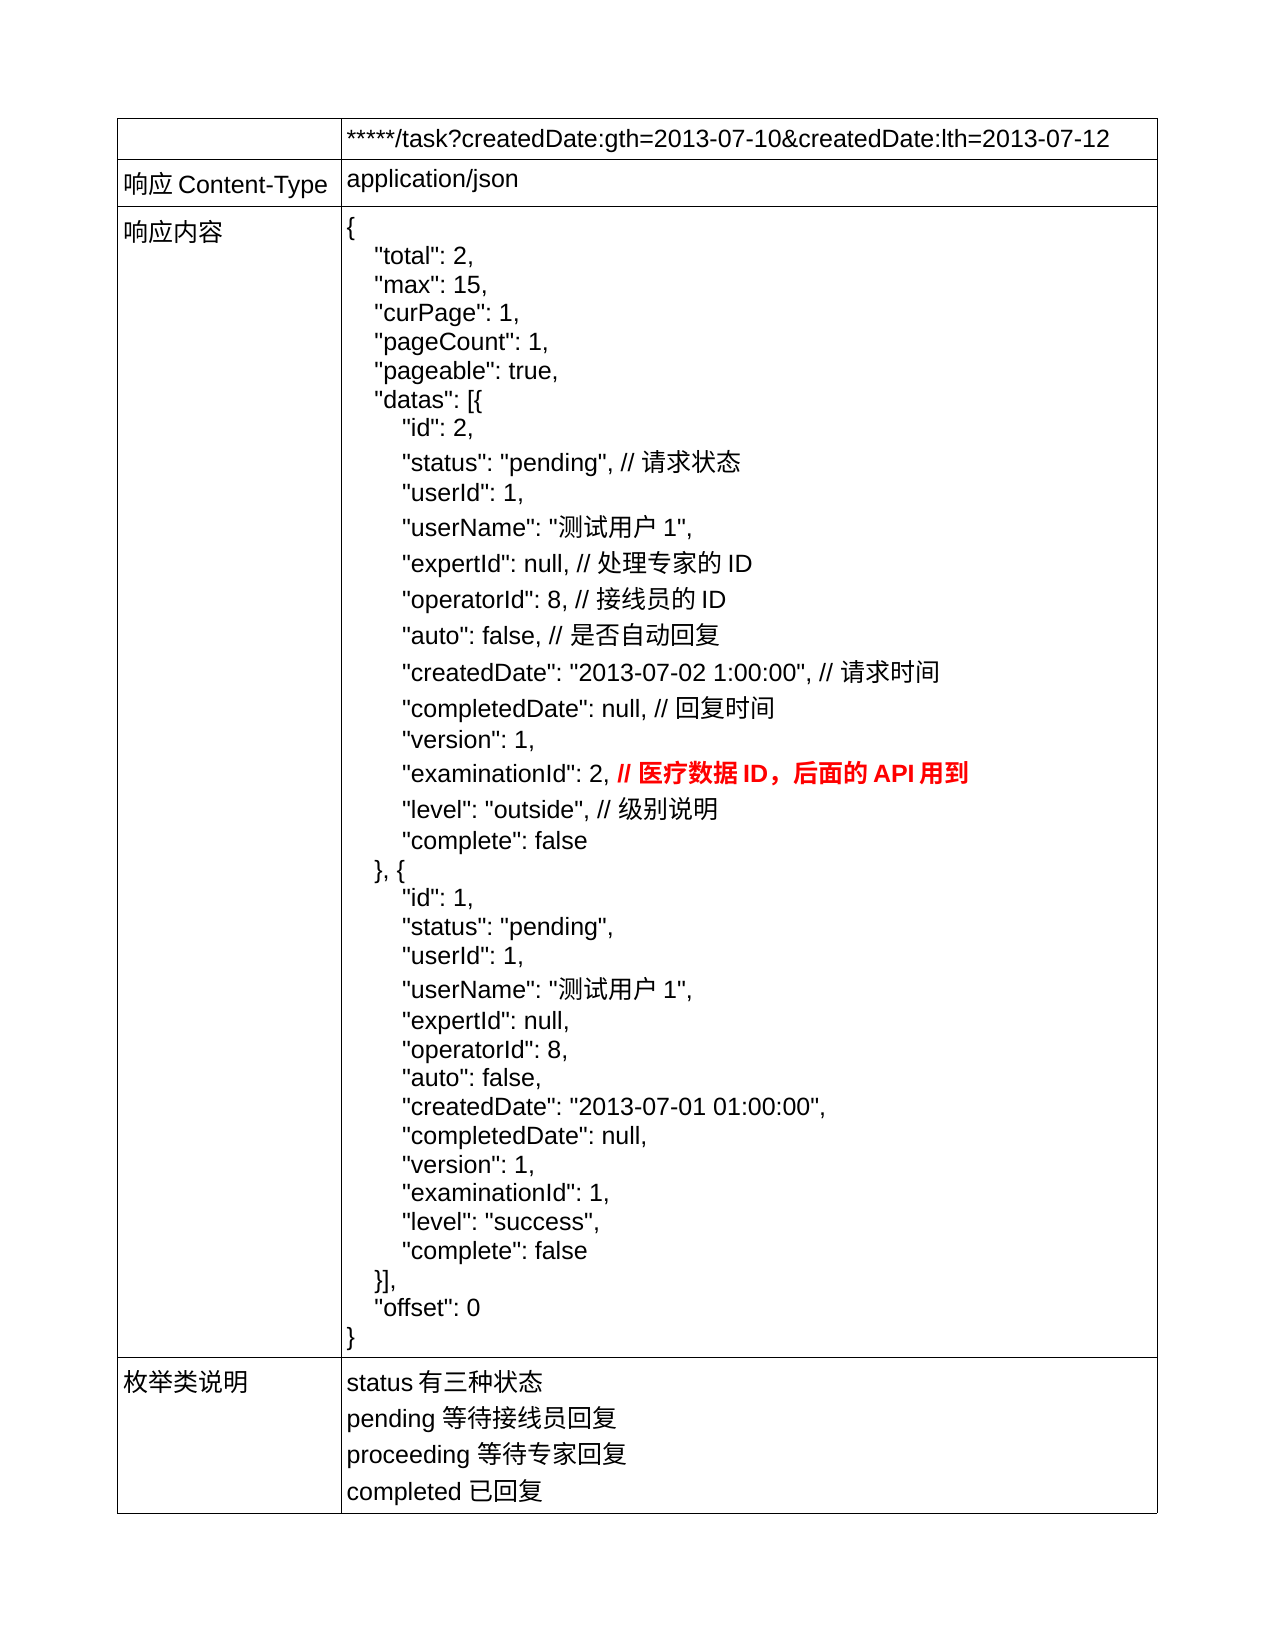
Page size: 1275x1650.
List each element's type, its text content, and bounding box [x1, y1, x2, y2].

table_cell *****/task?createdDate:gth=2013-07-10&createdDate:lth=2013-07-12 [342, 119, 1157, 158]
table_cell 响应内容 [118, 207, 341, 1357]
table_cell [118, 119, 341, 158]
table_cell 响应Content-Type [118, 160, 341, 206]
table_cell application/json [342, 160, 1157, 206]
table_cell 枚举类说明 [118, 1358, 341, 1513]
table_cell status有三种状态 pending 等待接线员回复 proceeding 等待专家回复 completed 已回复 [342, 1358, 1157, 1513]
table_cell { "total": 2, "max": 15, "curPage": 1, "pageCount": 1, "pageable": true, "datas": [{ "id": 2, "status": "pending", // 请求状态 "userId": 1, "userName": "测试用户1", "expertId": null, // 处理专家的ID "operatorId": 8, // 接线员的ID "auto": false, // 是否自动回复 "createdDate": "2013-07-02 1:00:00", // 请求时间 "completedDate": null, // 回复时间 "version": 1, "examinationId": 2, // 医疗数据ID，后面的API用到 "level": "outside", // 级别说明 "complete": false }, { "id": 1, "status": "pending", "userId": 1, "userName": "测试用户1", "expertId": null, "operatorId": 8, "auto": false, "createdDate": "2013-07-01 01:00:00", "completedDate": null, "version": 1, "examinationId": 1, "level": "success", "complete": false }], "offset": 0 } [342, 207, 1157, 1357]
